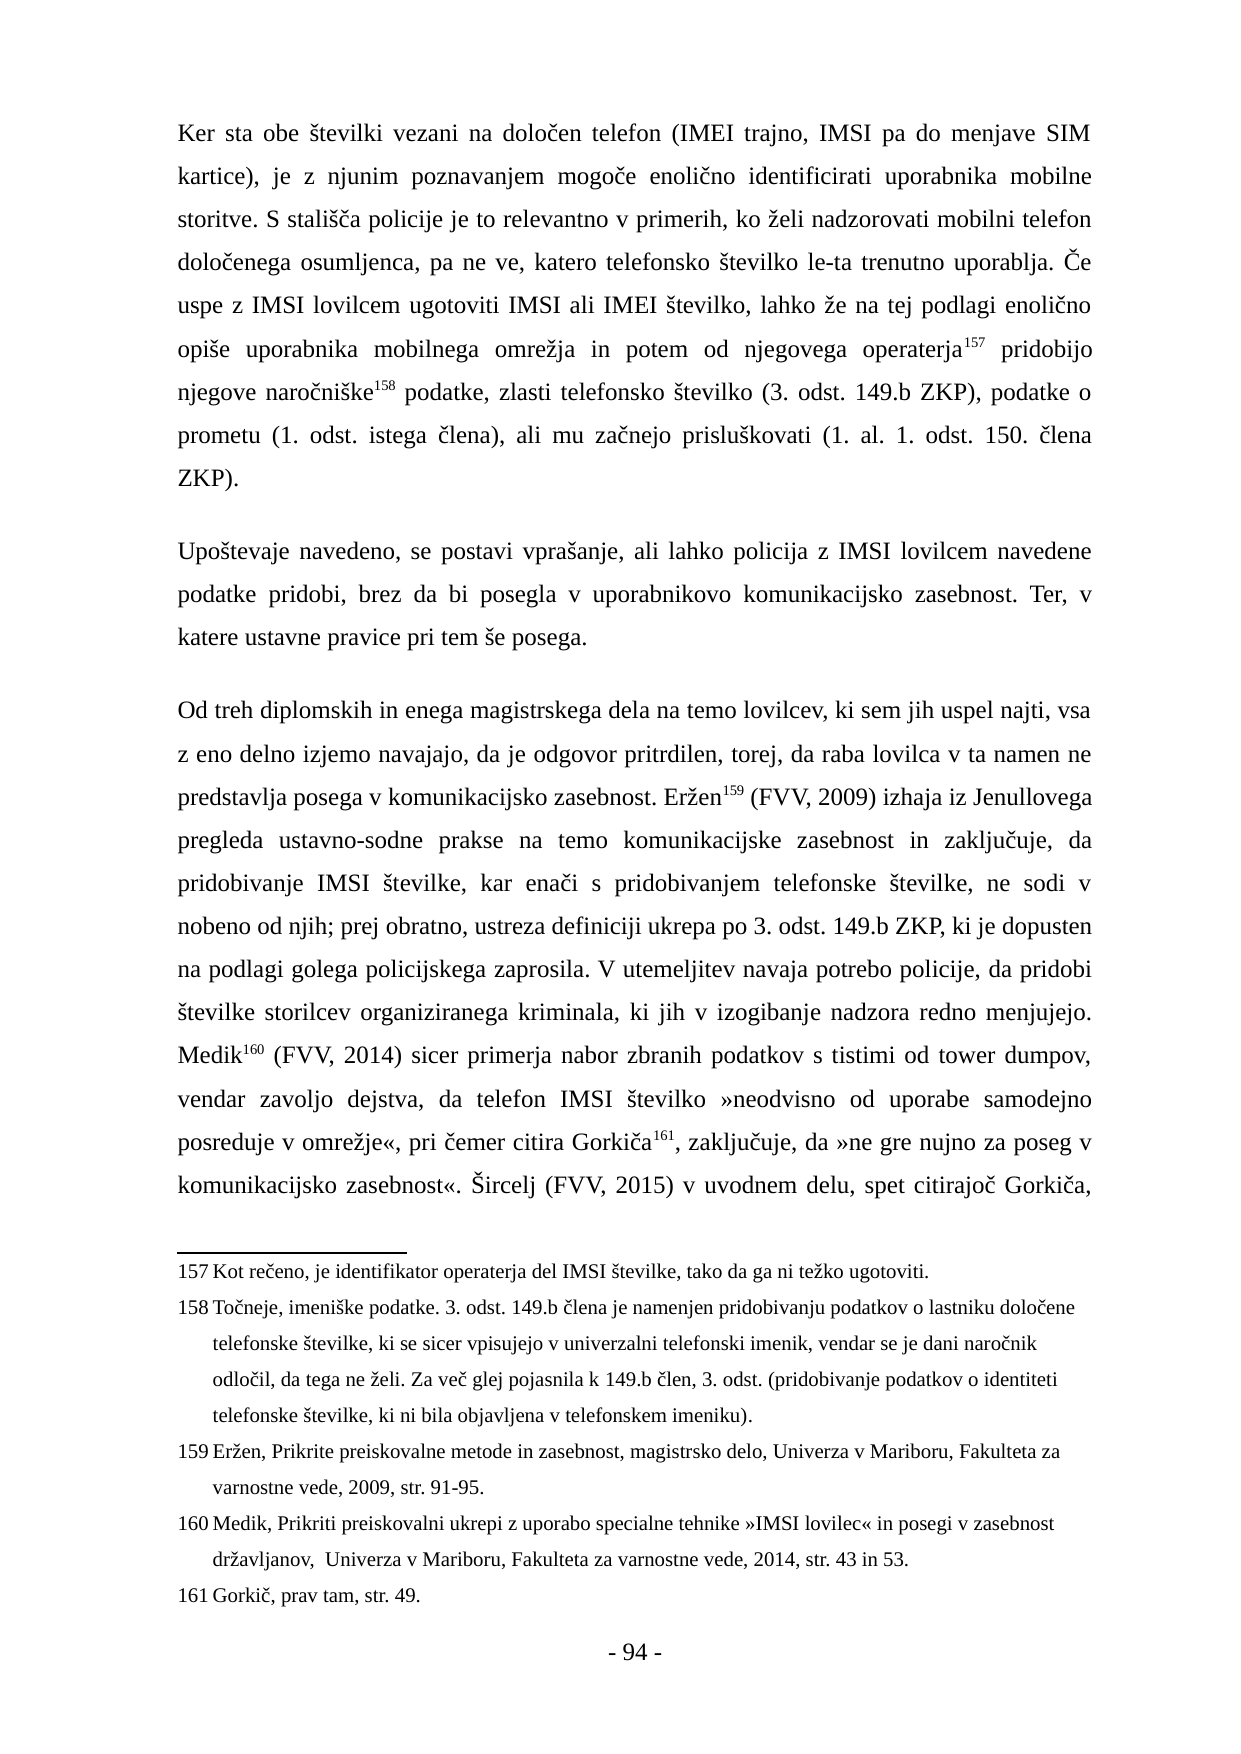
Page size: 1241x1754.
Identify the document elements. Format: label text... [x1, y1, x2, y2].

text Od treh diplomskih in enega magistrskega dela na temo lovilcev, ki sem jih uspel najti, vsa z eno delno izjemo navajajo, da je odgovor pritrdilen, torej, da raba lovilca v ta namen ne predstavlja posega v komunikacijsko zasebnost. Eržen (FVV, 2009) izhaja iz Jenullovega pregleda ustavno-sodne prakse na temo komunikacijske zasebnost in zaključuje, da pridobivanje IMSI številke, kar enači s pridobivanjem telefonske številke, ne sodi v nobeno od njih; prej obratno, ustreza definiciji ukrepa po 3. odst. 149.b ZKP, ki je dopusten na podlagi golega policijskega zaprosila. V utemeljitev navaja potrebo policije, da pridobi številke storilcev organiziranega kriminala, ki jih v izogibanje nadzora redno menjujejo. Medik (FVV, 2014) sicer primerja nabor zbranih podatkov s tistimi od tower dumpov, vendar zavoljo dejstva, da telefon IMSI številko »neodvisno od uporabe samodejno posreduje v omrežje«, pri čemer citira Gorkiča, zaključuje, da »ne gre nujno za poseg v komunikacijsko zasebnost«. Šircelj (FVV, 2015) v uvodnem delu, spet citirajoč Gorkiča, [177, 696, 1093, 1199]
text Ker sta obe številki vezani na določen telefon (IMEI trajno, IMSI pa do menjave SIM kartice), je z njunim poznavanjem mogoče enolično identificirati uporabnika mobilne storitve. S stališča policije je to relevantno v primerih, ko želi nadzorovati mobilni telefon določenega osumljenca, pa ne ve, katero telefonsko številko le-ta trenutno uporablja. Če uspe z IMSI lovilcem ugotoviti IMSI ali IMEI številko, lahko že na tej podlagi enolično opiše uporabnika mobilnega omrežja in potem od njegovega operaterja pridobijo njegove naročniške podatke, zlasti telefonsko številko (3. odst. 149.b ZKP), podatke o prometu (1. odst. istega člena), ali mu začnejo prisluškovati (1. al. 1. odst. 150. člena ZKP). [177, 118, 1093, 492]
text Kot rečeno, je identifikator operaterja del IMSI številke, tako da ga ni težko ugotoviti. [177, 1259, 1093, 1283]
text Točneje, imeniške podatke. 3. odst. 149.b člena je namenjen pridobivanju podatkov o lastniku določene telefonske številke, ki se sicer vpisujejo v univerzalni telefonski imenik, vendar se je dani naročnik odločil, da tega ne želi. Za več glej pojasnila k 149.b člen, 3. odst. (pridobivanje podatkov o identiteti telefonske številke, ki ni bila objavljena v telefonskem imeniku). [177, 1295, 1093, 1427]
text Upoštevaje navedeno, se postavi vprašanje, ali lahko policija z IMSI lovilcem navedene podatke pridobi, brez da bi posegla v uporabnikovo komunikacijsko zasebnost. Ter, v katere ustavne pravice pri tem še posega. [177, 536, 1093, 651]
text Eržen, Prikrite preiskovalne metode in zasebnost, magistrsko delo, Univerza v Mariboru, Fakulteta za varnostne vede, 2009, str. 91-95. [177, 1439, 1093, 1499]
text Medik, Prikriti preiskovalni ukrepi z uporabo specialne tehnike »IMSI lovilec« in posegi v zasebnost državljanov, Univerza v Mariboru, Fakulteta za varnostne vede, 2014, str. 43 in 53. [177, 1511, 1093, 1571]
text Gorkič, prav tam, str. 49. [177, 1583, 1093, 1607]
